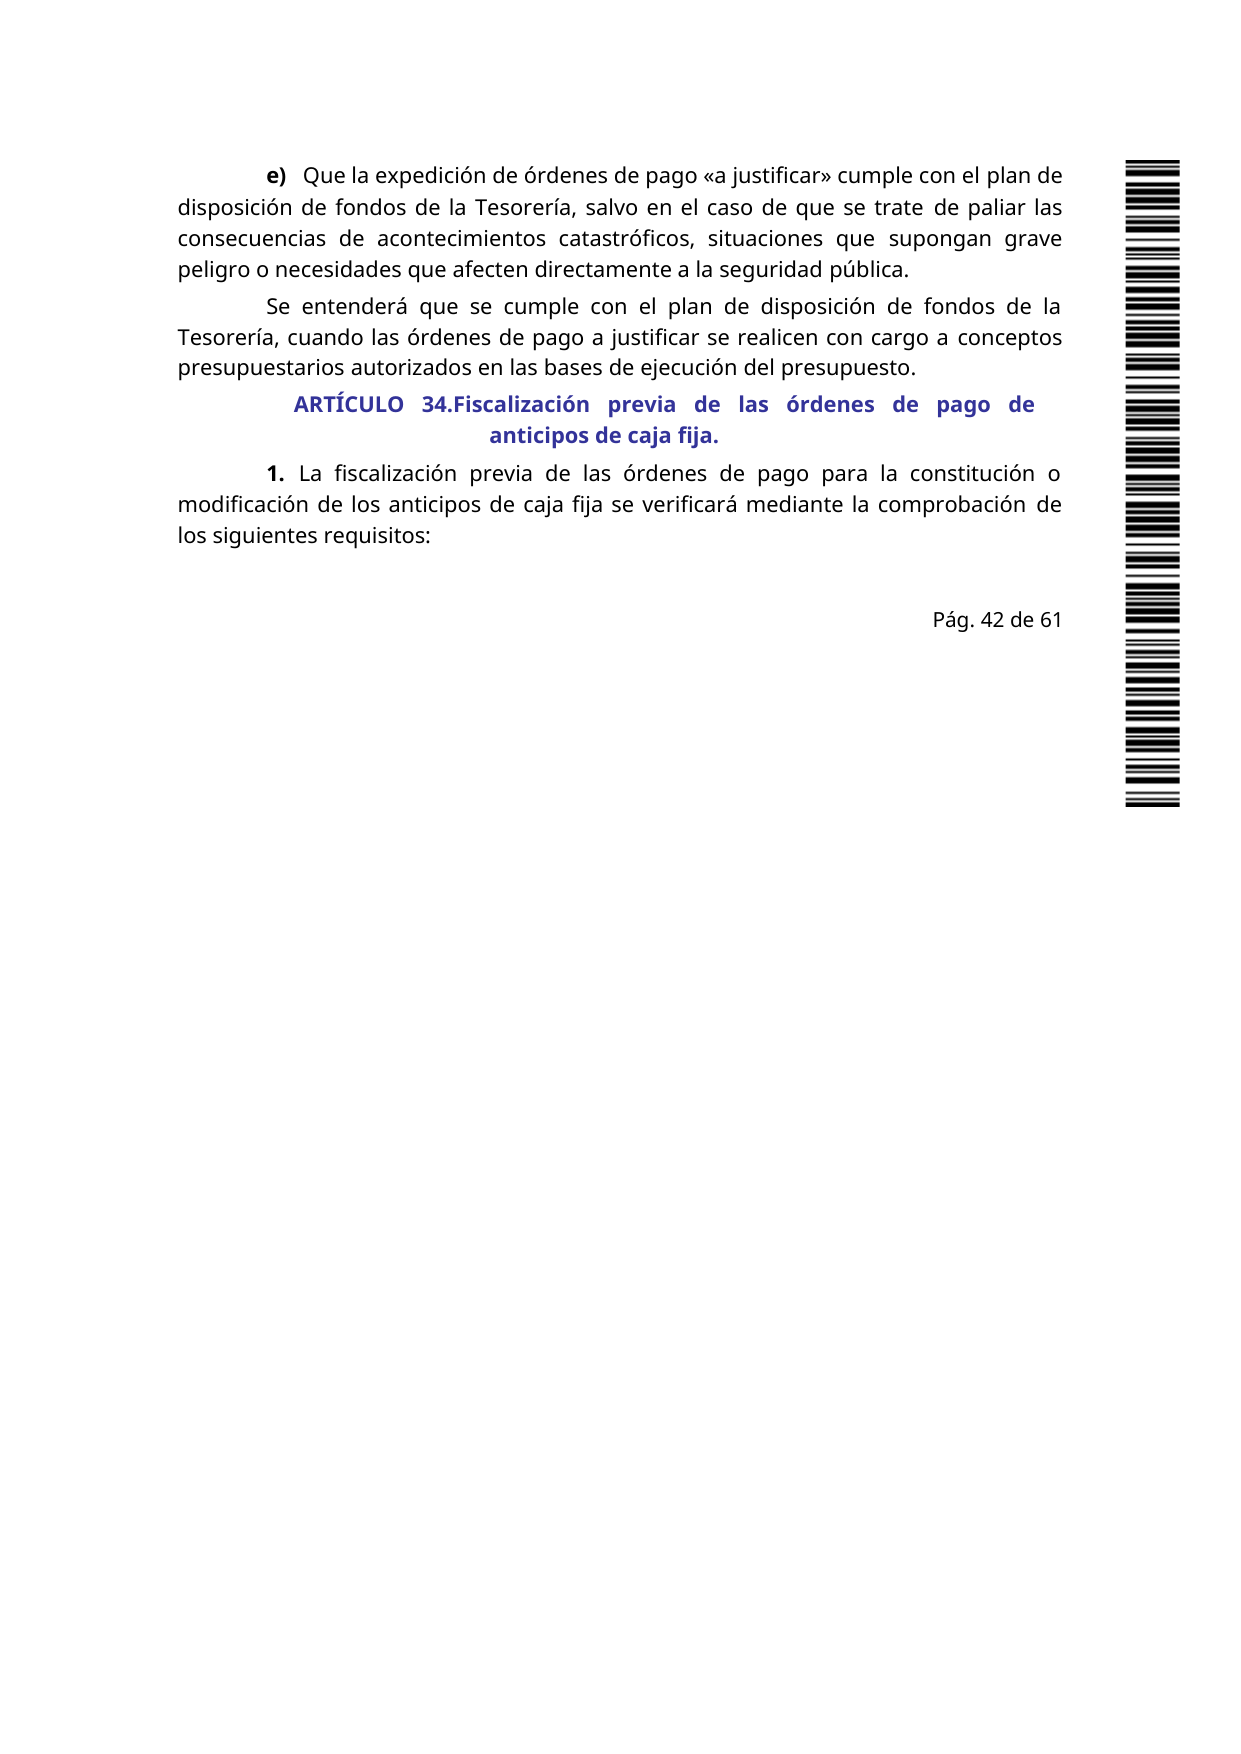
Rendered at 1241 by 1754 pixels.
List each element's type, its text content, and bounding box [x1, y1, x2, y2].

list Que la expedición de órdenes de pago «a justificar» cumple con el plan de disposición de fondos de la Tesorería, salvo en el caso de que se trate de paliar las consecuencias de acontecimientos catastróficos, situaciones que supongan grave peligro o necesidades que afecten directamente a la seguridad pública. [177, 160, 1063, 284]
subtitle ARTÍCULO 34.Fiscalización previa de las órdenes de pago de anticipos de caja fija. [293, 389, 1036, 450]
text Pág. 42 de 61 [160, 605, 1063, 634]
text Se entenderá que se cumple con el plan de disposición de fondos de la Tesorería, cuando las órdenes de pago a justificar se realicen con cargo a conceptos presupuestarios autorizados en las bases de ejecución del presupuesto. [177, 291, 1062, 382]
picture [1125, 160, 1180, 807]
list La fiscalización previa de las órdenes de pago para la constitución o modificación de los anticipos de caja fija se verificará mediante la comprobación de los siguientes requisitos: [177, 457, 1062, 550]
